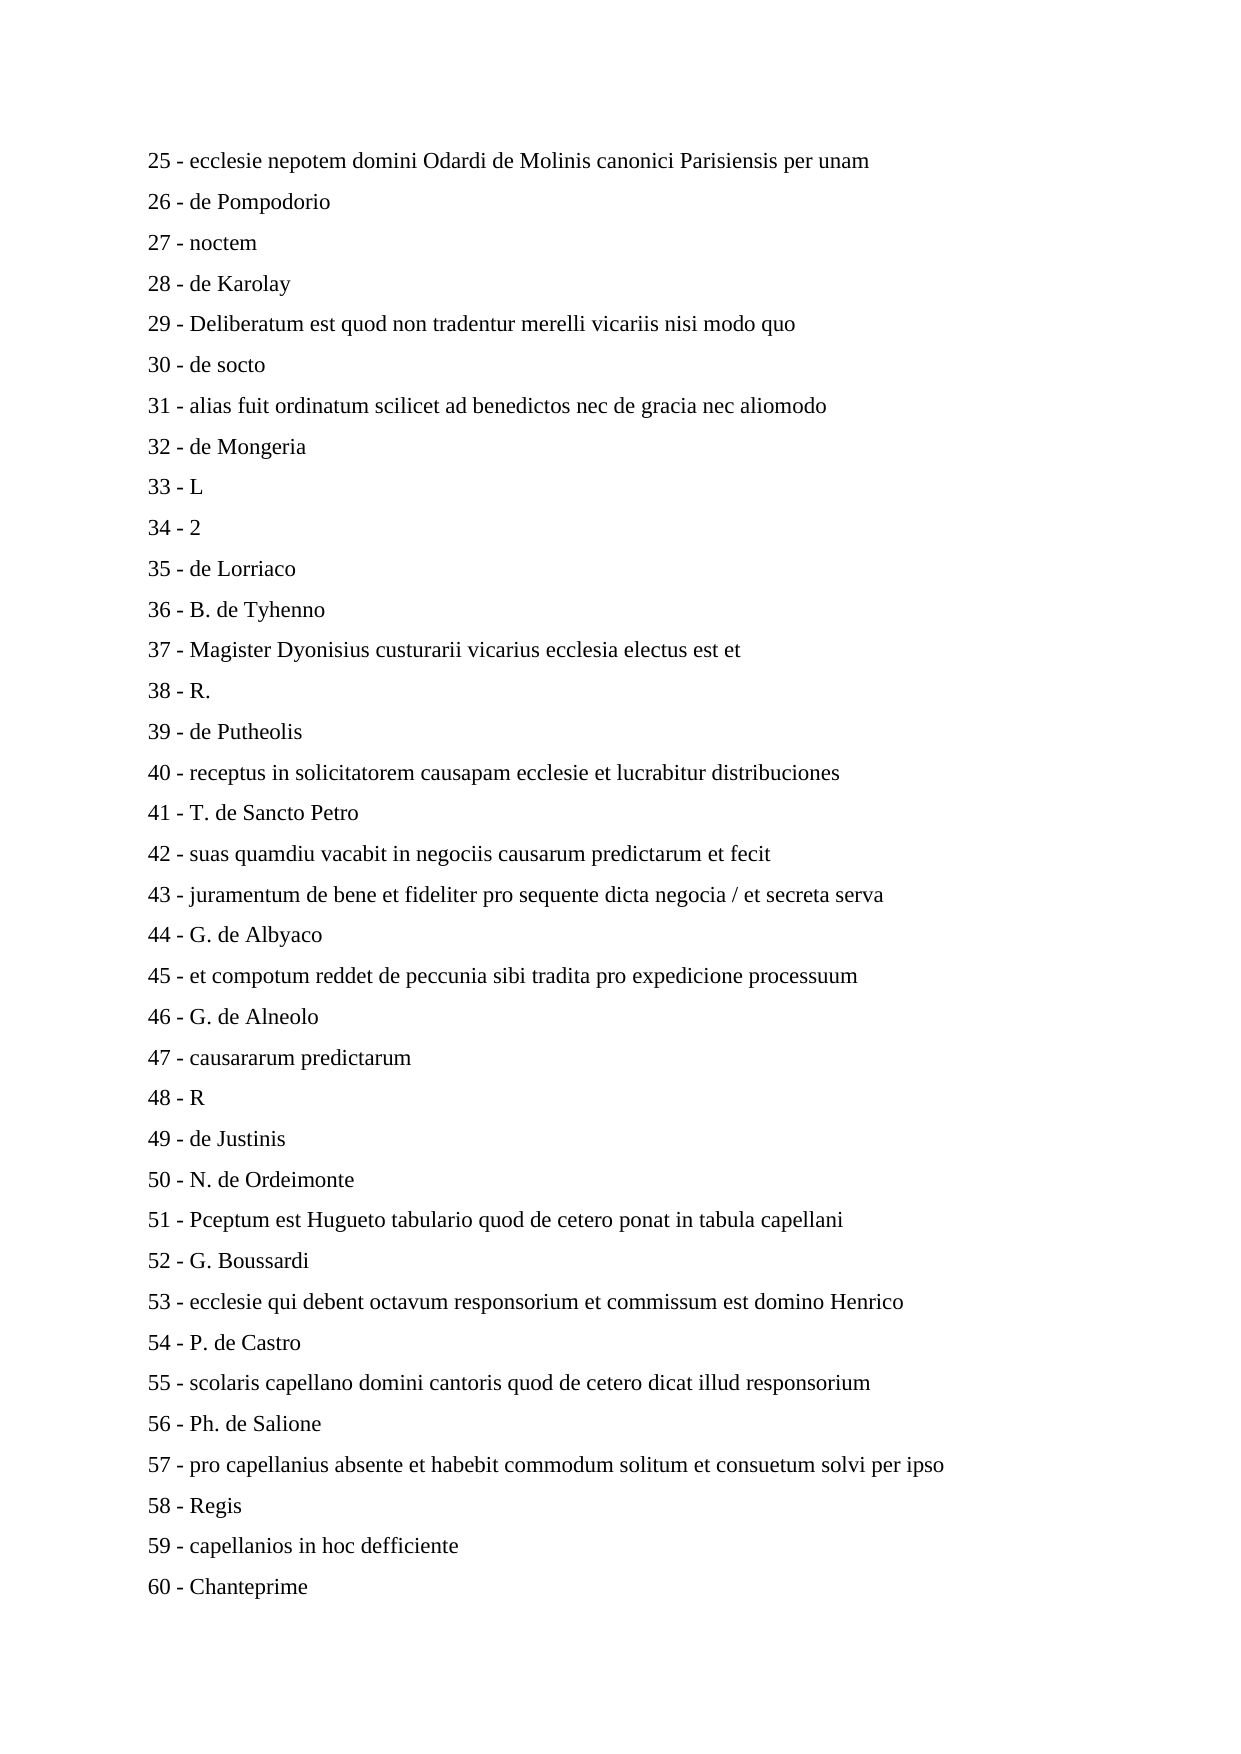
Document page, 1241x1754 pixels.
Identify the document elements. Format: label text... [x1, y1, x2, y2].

text 55 - scolaris capellano domini cantoris quod de cetero dicat illud responsorium [148, 1369, 1093, 1396]
text 34 - 2 [148, 514, 1093, 541]
text 43 - juramentum de bene et fideliter pro sequente dicta negocia / et secreta serva [148, 881, 1093, 907]
text 26 - de Pompodorio [148, 188, 1093, 215]
text 41 - T. de Sancto Petro [148, 799, 1093, 826]
text 35 - de Lorriaco [148, 555, 1093, 581]
text 48 - R [148, 1084, 1093, 1111]
text 29 - Deliberatum est quod non tradentur merelli vicariis nisi modo quo [148, 311, 1093, 337]
text 58 - Regis [148, 1492, 1093, 1518]
text 57 - pro capellanius absente et habebit commodum solitum et consuetum solvi per ipso [148, 1451, 1093, 1477]
text 60 - Chanteprime [148, 1573, 1093, 1599]
text 54 - P. de Castro [148, 1329, 1093, 1355]
text 39 - de Putheolis [148, 718, 1093, 744]
text 49 - de Justinis [148, 1125, 1093, 1151]
text 46 - G. de Alneolo [148, 1003, 1093, 1029]
text 47 - causararum predictarum [148, 1044, 1093, 1070]
text 25 - ecclesie nepotem domini Odardi de Molinis canonici Parisiensis per unam [148, 148, 1093, 174]
text 50 - N. de Ordeimonte [148, 1166, 1093, 1192]
text 36 - B. de Tyhenno [148, 596, 1093, 622]
text 52 - G. Boussardi [148, 1247, 1093, 1274]
text 33 - L [148, 473, 1093, 500]
text 27 - noctem [148, 229, 1093, 255]
text 51 - Pceptum est Hugueto tabulario quod de cetero ponat in tabula capellani [148, 1207, 1093, 1233]
text 31 - alias fuit ordinatum scilicet ad benedictos nec de gracia nec aliomodo [148, 392, 1093, 418]
text 40 - receptus in solicitatorem causapam ecclesie et lucrabitur distribuciones [148, 758, 1093, 785]
text 45 - et compotum reddet de peccunia sibi tradita pro expedicione processuum [148, 962, 1093, 988]
text 32 - de Mongeria [148, 433, 1093, 459]
text 53 - ecclesie qui debent octavum responsorium et commissum est domino Henrico [148, 1288, 1093, 1314]
text 30 - de socto [148, 351, 1093, 378]
text 28 - de Karolay [148, 270, 1093, 296]
text 38 - R. [148, 677, 1093, 703]
text 59 - capellanios in hoc defficiente [148, 1532, 1093, 1559]
text 42 - suas quamdiu vacabit in negociis causarum predictarum et fecit [148, 840, 1093, 866]
text 56 - Ph. de Salione [148, 1410, 1093, 1437]
text 44 - G. de Albyaco [148, 921, 1093, 948]
text 37 - Magister Dyonisius custurarii vicarius ecclesia electus est et [148, 636, 1093, 663]
